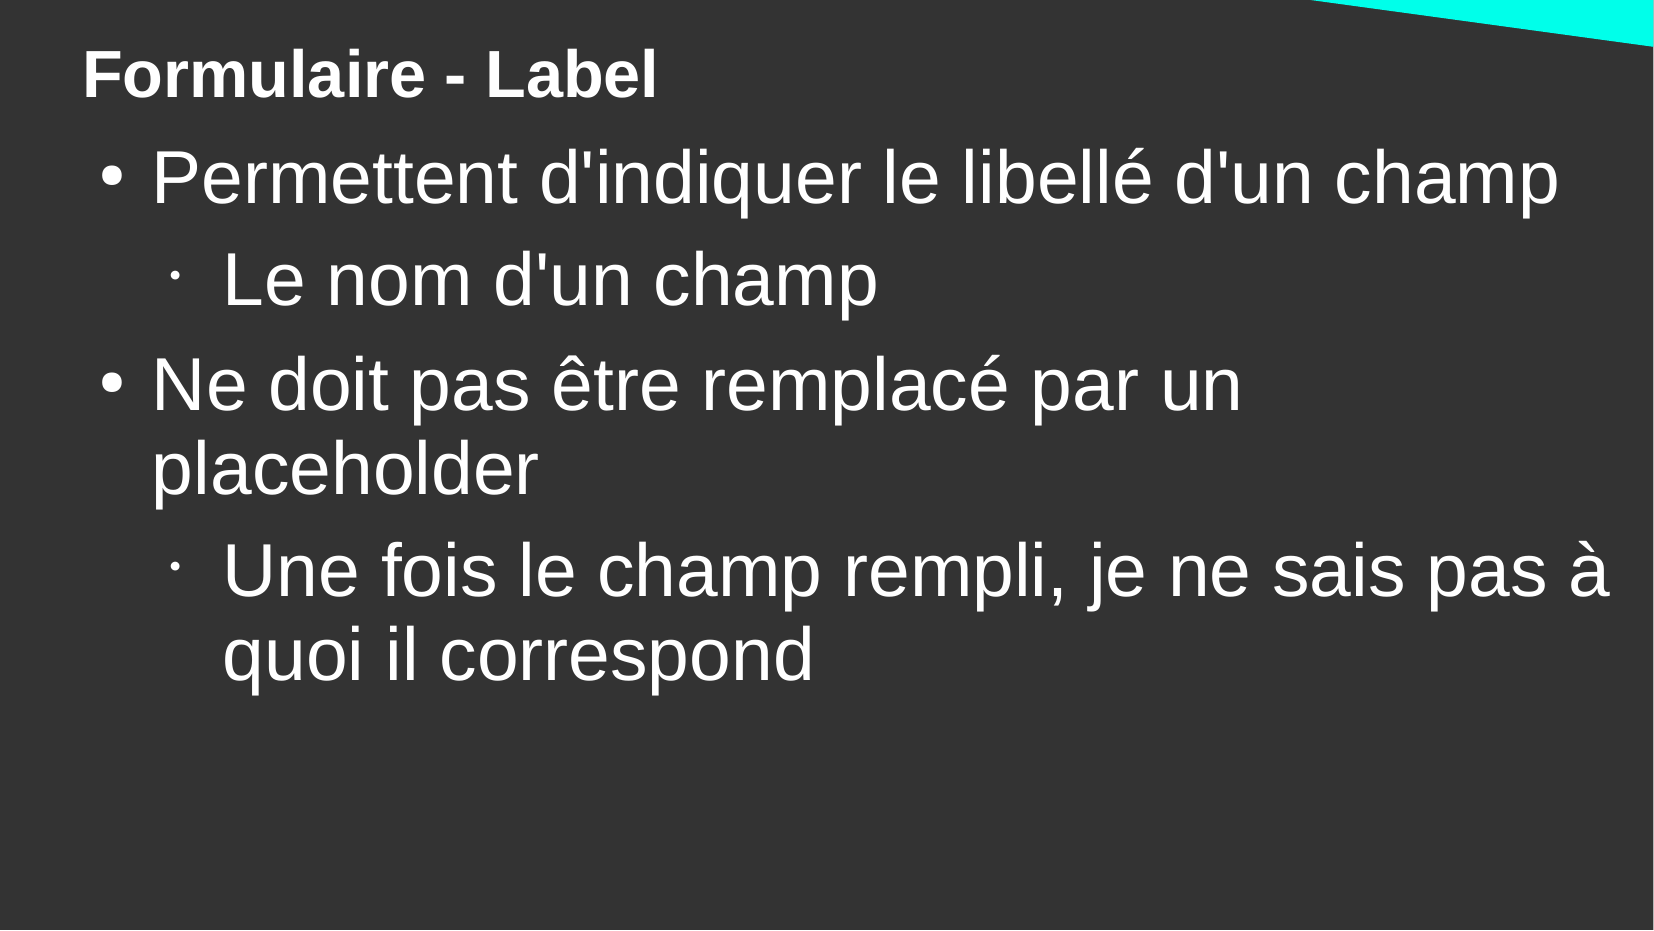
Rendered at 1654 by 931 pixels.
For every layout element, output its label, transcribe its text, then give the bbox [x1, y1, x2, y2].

list Permettent d'indiquer le libellé d'un champ Le nom d'un champ Ne doit pas être remplacé par un placeholder Une fois le champ rempli, je ne sais pas à quoi il correspond [80, 135, 1620, 709]
title Formulaire - Label [82, 37, 1571, 114]
text_box [1310, 0, 1654, 47]
